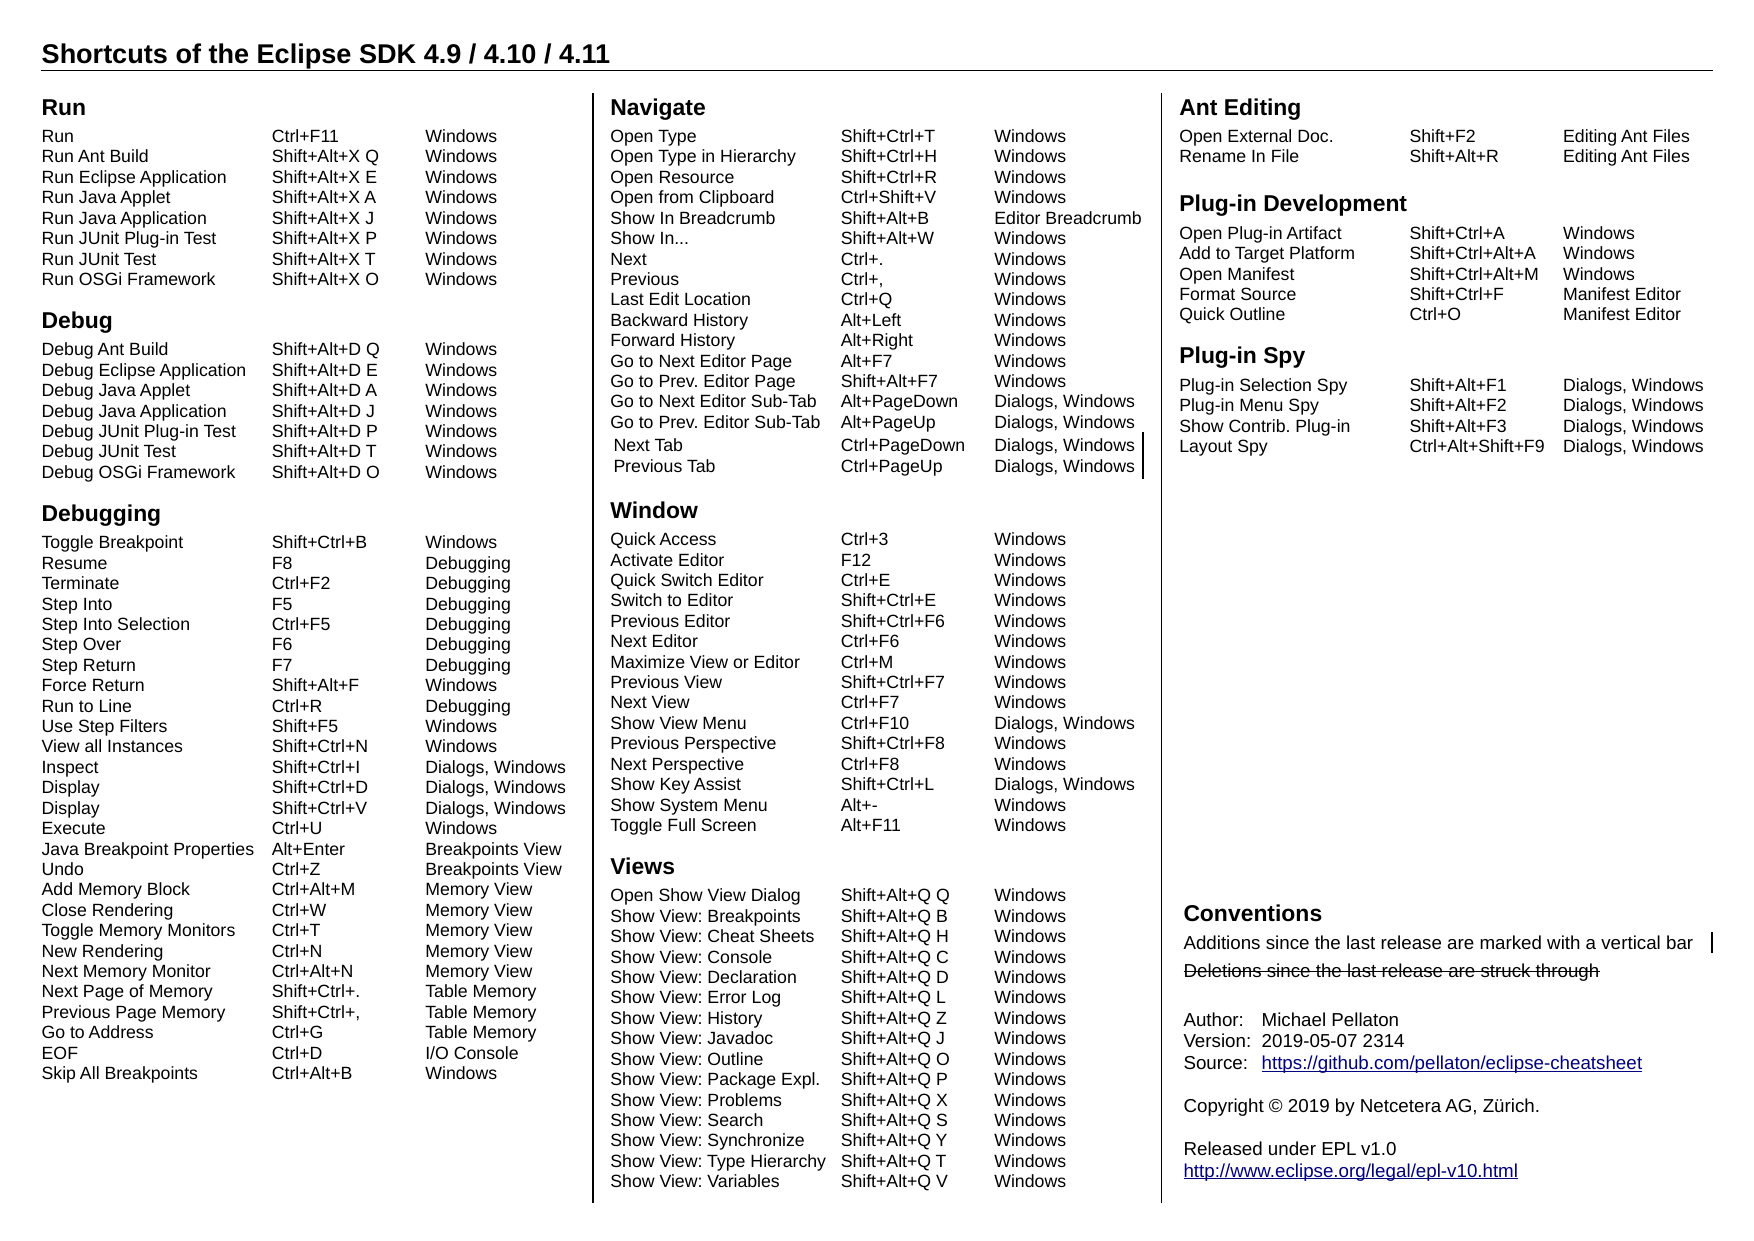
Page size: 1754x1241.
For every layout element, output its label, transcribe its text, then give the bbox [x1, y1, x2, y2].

text Previous Ctrl+, Windows [610, 269, 1144, 289]
text Show View: Console Shift+Alt+Q C Windows [610, 946, 1144, 967]
subtitle Navigate [610, 93, 1144, 120]
text Show Key Assist Shift+Ctrl+L Dialogs, Windows [610, 774, 1144, 794]
text Run to Line Ctrl+R Debugging [41, 695, 575, 716]
text Show View: Cheat Sheets Shift+Alt+Q H Windows [610, 926, 1144, 946]
text Step Into Selection Ctrl+F5 Debugging [41, 614, 575, 634]
text Previous Tab Ctrl+PageUp Dialogs, Windows [610, 455, 1142, 479]
text Activate Editor F12 Windows [610, 549, 1144, 570]
text Go to Address Ctrl+G Table Memory [41, 1022, 575, 1042]
text Previous Editor Shift+Ctrl+F6 Windows [610, 611, 1144, 631]
text Show View: Search Shift+Alt+Q S Windows [610, 1110, 1144, 1130]
text Show Contrib. Plug-in Shift+Alt+F3 Dialogs, Windows [1179, 415, 1713, 436]
text Step Over F6 Debugging [41, 634, 575, 654]
text Debug Java Application Shift+Alt+D J Windows [41, 400, 575, 421]
subtitle Run [41, 93, 575, 120]
text Run JUnit Test Shift+Alt+X T Windows [41, 248, 575, 269]
text Show View: Problems Shift+Alt+Q X Windows [610, 1089, 1144, 1110]
text Next Page of Memory Shift+Ctrl+. Table Memory [41, 981, 575, 1002]
text Open Manifest Shift+Ctrl+Alt+M Windows [1179, 263, 1713, 284]
text Next Ctrl+. Windows [610, 248, 1144, 269]
text Show View: Javadoc Shift+Alt+Q J Windows [610, 1028, 1144, 1048]
text Step Return F7 Debugging [41, 654, 575, 675]
text Open Type Shift+Ctrl+T Windows [610, 126, 1144, 146]
text Force Return Shift+Alt+F Windows [41, 675, 575, 695]
text Forward History Alt+Right Windows [610, 330, 1144, 350]
text Run JUnit Plug-in Test Shift+Alt+X P Windows [41, 228, 575, 248]
text Run OSGi Framework Shift+Alt+X O Windows [41, 269, 575, 289]
text Open Show View Dialog Shift+Alt+Q Q Windows [610, 885, 1144, 906]
subtitle Conventions [1183, 900, 1713, 926]
text Previous View Shift+Ctrl+F7 Windows [610, 672, 1144, 692]
text Show System Menu Alt+- Windows [610, 794, 1144, 815]
text Additions since the last release are marked with a vertical bar [1183, 932, 1711, 953]
text Display Shift+Ctrl+V Dialogs, Windows [41, 797, 575, 818]
text Rename In File Shift+Alt+R Editing Ant Files [1179, 146, 1713, 167]
text Next Editor Ctrl+F6 Windows [610, 631, 1144, 651]
text Version: 2019-05-07 2314 Source: https://github.com/pellaton/eclipse-cheatsheet [1183, 1030, 1713, 1095]
text Quick Switch Editor Ctrl+E Windows [610, 570, 1144, 590]
text Previous Perspective Shift+Ctrl+F8 Windows [610, 733, 1144, 753]
text Backward History Alt+Left Windows [610, 309, 1144, 330]
text Show View: Outline Shift+Alt+Q O Windows [610, 1048, 1144, 1069]
text Show View: Synchronize Shift+Alt+Q Y Windows [610, 1130, 1144, 1151]
text Show View: Declaration Shift+Alt+Q D Windows [610, 967, 1144, 987]
text Show View: Variables Shift+Alt+Q V Windows [610, 1171, 1144, 1191]
text Execute Ctrl+U Windows [41, 818, 575, 838]
text Last Edit Location Ctrl+Q Windows [610, 289, 1144, 309]
subtitle Debugging [41, 500, 575, 526]
text View all Instances Shift+Ctrl+N Windows [41, 736, 575, 757]
subtitle Plug-in Spy [1179, 342, 1713, 369]
text Next Memory Monitor Ctrl+Alt+N Memory View [41, 961, 575, 981]
subtitle Views [610, 853, 1144, 879]
subtitle Plug-in Development [1179, 190, 1713, 217]
text Author: Michael Pellaton [1183, 1008, 1713, 1030]
text Run Ctrl+F11 Windows [41, 126, 575, 146]
text Run Ant Build Shift+Alt+X Q Windows [41, 146, 575, 167]
text Open from Clipboard Ctrl+Shift+V Windows [610, 187, 1144, 207]
text Go to Prev. Editor Page Shift+Alt+F7 Windows [610, 371, 1144, 391]
text Deletions since the last release are struck through [1183, 959, 1713, 981]
text Debug JUnit Plug-in Test Shift+Alt+D P Windows [41, 421, 575, 441]
text Go to Next Editor Sub-Tab Alt+PageDown Dialogs, Windows [610, 391, 1144, 412]
text Run Java Applet Shift+Alt+X A Windows [41, 187, 575, 207]
text Maximize View or Editor Ctrl+M Windows [610, 651, 1144, 672]
text Run Java Application Shift+Alt+X J Windows [41, 207, 575, 228]
text Show View: History Shift+Alt+Q Z Windows [610, 1008, 1144, 1028]
text Format Source Shift+Ctrl+F Manifest Editor [1179, 284, 1713, 304]
text Debug Ant Build Shift+Alt+D Q Windows [41, 339, 575, 359]
subtitle Window [610, 497, 1144, 523]
text Plug-in Selection Spy Shift+Alt+F1 Dialogs, Windows [1179, 374, 1713, 395]
text Step Into F5 Debugging [41, 593, 575, 614]
text Next View Ctrl+F7 Windows [610, 692, 1144, 713]
text Next Perspective Ctrl+F8 Windows [610, 753, 1144, 774]
text Add Memory Block Ctrl+Alt+M Memory View [41, 879, 575, 899]
text Open Plug-in Artifact Shift+Ctrl+A Windows [1179, 222, 1713, 243]
text Debug Eclipse Application Shift+Alt+D E Windows [41, 359, 575, 380]
text Debug JUnit Test Shift+Alt+D T Windows [41, 441, 575, 462]
text Show In Breadcrumb Shift+Alt+B Editor Breadcrumb [610, 207, 1144, 228]
text Show View: Error Log Shift+Alt+Q L Windows [610, 987, 1144, 1008]
text Go to Next Editor Page Alt+F7 Windows [610, 350, 1144, 371]
text Inspect Shift+Ctrl+I Dialogs, Windows [41, 757, 575, 777]
text Show In... Shift+Alt+W Windows [610, 228, 1144, 248]
text Debug OSGi Framework Shift+Alt+D O Windows [41, 462, 575, 482]
text Open External Doc. Shift+F2 Editing Ant Files [1179, 126, 1713, 146]
text Open Resource Shift+Ctrl+R Windows [610, 167, 1144, 187]
text EOF Ctrl+D I/O Console [41, 1042, 575, 1063]
text Undo Ctrl+Z Breakpoints View [41, 859, 575, 879]
subtitle Debug [41, 307, 575, 333]
text Add to Target Platform Shift+Ctrl+Alt+A Windows [1179, 243, 1713, 263]
text Toggle Full Screen Alt+F11 Windows [610, 815, 1144, 835]
text Skip All Breakpoints Ctrl+Alt+B Windows [41, 1063, 575, 1083]
text Next Tab Ctrl+PageDown Dialogs, Windows [610, 432, 1142, 455]
text Toggle Breakpoint Shift+Ctrl+B Windows [41, 532, 575, 552]
text Open Type in Hierarchy Shift+Ctrl+H Windows [610, 146, 1144, 167]
text Java Breakpoint Properties Alt+Enter Breakpoints View [41, 838, 575, 859]
text Layout Spy Ctrl+Alt+Shift+F9 Dialogs, Windows [1179, 436, 1713, 456]
text Show View Menu Ctrl+F10 Dialogs, Windows [610, 713, 1144, 733]
text Use Step Filters Shift+F5 Windows [41, 716, 575, 736]
text New Rendering Ctrl+N Memory View [41, 940, 575, 961]
text Toggle Memory Monitors Ctrl+T Memory View [41, 920, 575, 940]
text Resume F8 Debugging [41, 552, 575, 573]
text Go to Prev. Editor Sub-Tab Alt+PageUp Dialogs, Windows [610, 412, 1144, 432]
text Debug Java Applet Shift+Alt+D A Windows [41, 380, 575, 400]
text Show View: Type Hierarchy Shift+Alt+Q T Windows [610, 1151, 1144, 1171]
text Run Eclipse Application Shift+Alt+X E Windows [41, 167, 575, 187]
text Quick Outline Ctrl+O Manifest Editor [1179, 304, 1713, 324]
text Quick Access Ctrl+3 Windows [610, 529, 1144, 549]
text Show View: Breakpoints Shift+Alt+Q B Windows [610, 906, 1144, 926]
text Plug-in Menu Spy Shift+Alt+F2 Dialogs, Windows [1179, 395, 1713, 415]
subtitle Ant Editing [1179, 93, 1713, 120]
text Display Shift+Ctrl+D Dialogs, Windows [41, 777, 575, 797]
text Previous Page Memory Shift+Ctrl+, Table Memory [41, 1002, 575, 1022]
text Switch to Editor Shift+Ctrl+E Windows [610, 590, 1144, 611]
text Copyright © 2019 by Netcetera AG, Zürich. Released under EPL v1.0 http://www.eclipse.org/legal/epl-v10.html [1183, 1095, 1713, 1181]
text Terminate Ctrl+F2 Debugging [41, 573, 575, 593]
text Close Rendering Ctrl+W Memory View [41, 899, 575, 920]
text Show View: Package Expl. Shift+Alt+Q P Windows [610, 1069, 1144, 1089]
